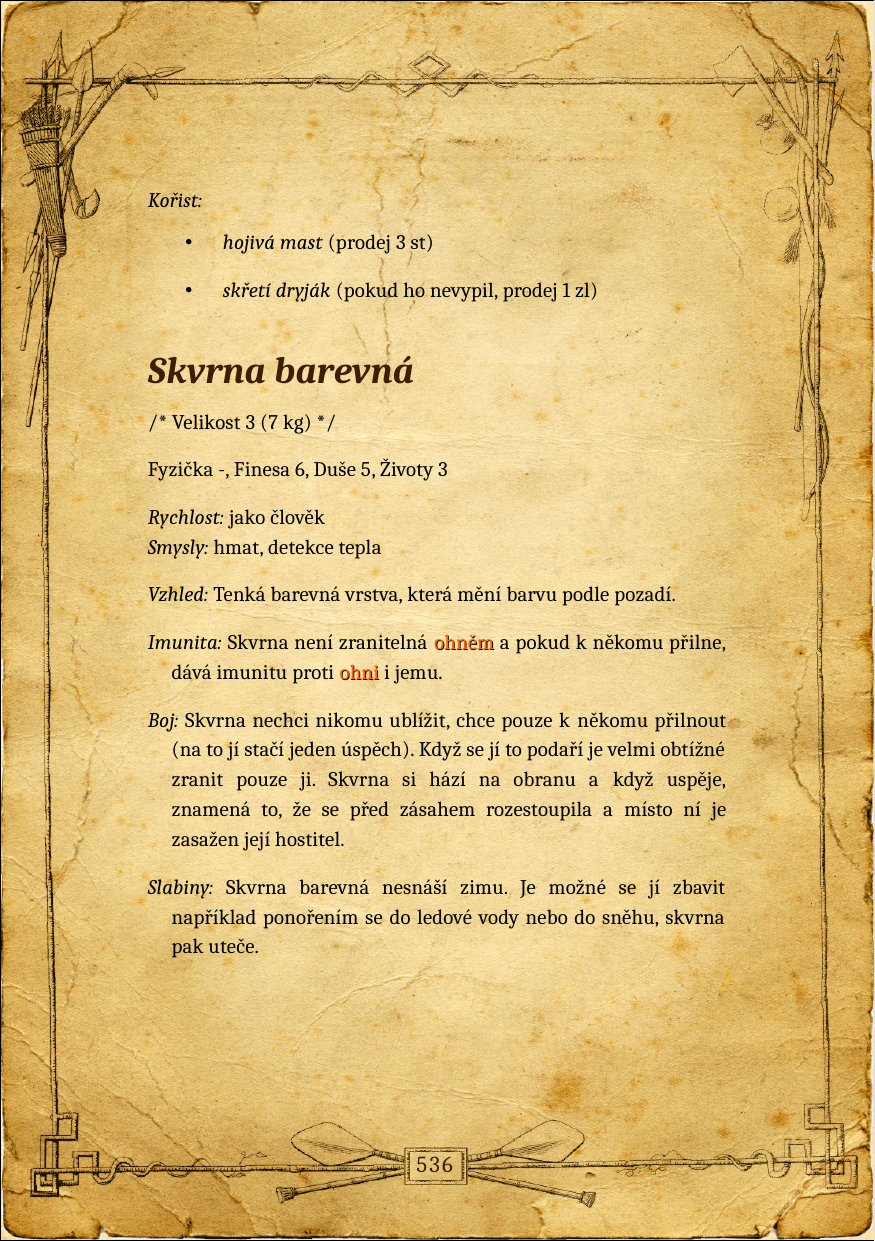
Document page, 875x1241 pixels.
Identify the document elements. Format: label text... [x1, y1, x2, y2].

text Fyzička -, Finesa 6, Duše 5, Životy 3 [148, 458, 726, 482]
text Imunita: Skvrna není zranitelná ohněm a⁠ pokud k⁠ někomu přilne, dává imunitu proti ohni i⁠ jemu. [148, 631, 726, 684]
text Kořist: [148, 189, 726, 213]
text Boj: Skvrna nechci nikomu ublížit, chce pouze k⁠ někomu přilnout (na to jí stačí jeden úspěch). Když se jí to podaří je velmi obtížné zranit pouze ji. Skvrna si hází na obranu a⁠ když uspěje, znamená to, že se před zásahem rozestoupila a⁠ místo ní je zasažen její hostitel. [148, 708, 726, 852]
text Smysly: hmat, detekce tepla [148, 536, 726, 559]
picture [1, 1, 874, 1240]
subtitle Skvrna barevná [148, 349, 726, 393]
list skřetí dryják (pokud ho nevypil, prodej 1 zl) [185, 278, 726, 302]
text Slabiny: Skvrna barevná nesnáší zimu. Je možné se jí zbavit například ponořením se do ledové vody nebo do sněhu, skvrna pak uteče. [148, 875, 726, 959]
text Vzhled: Tenká barevná vrstva, která mění barvu podle pozadí. [148, 583, 726, 607]
text Rychlost: jako člověk [148, 506, 726, 529]
list hojivá mast (prodej 3 st) [185, 231, 726, 255]
text /* Velikost 3 (7 kg) */ [148, 410, 726, 434]
